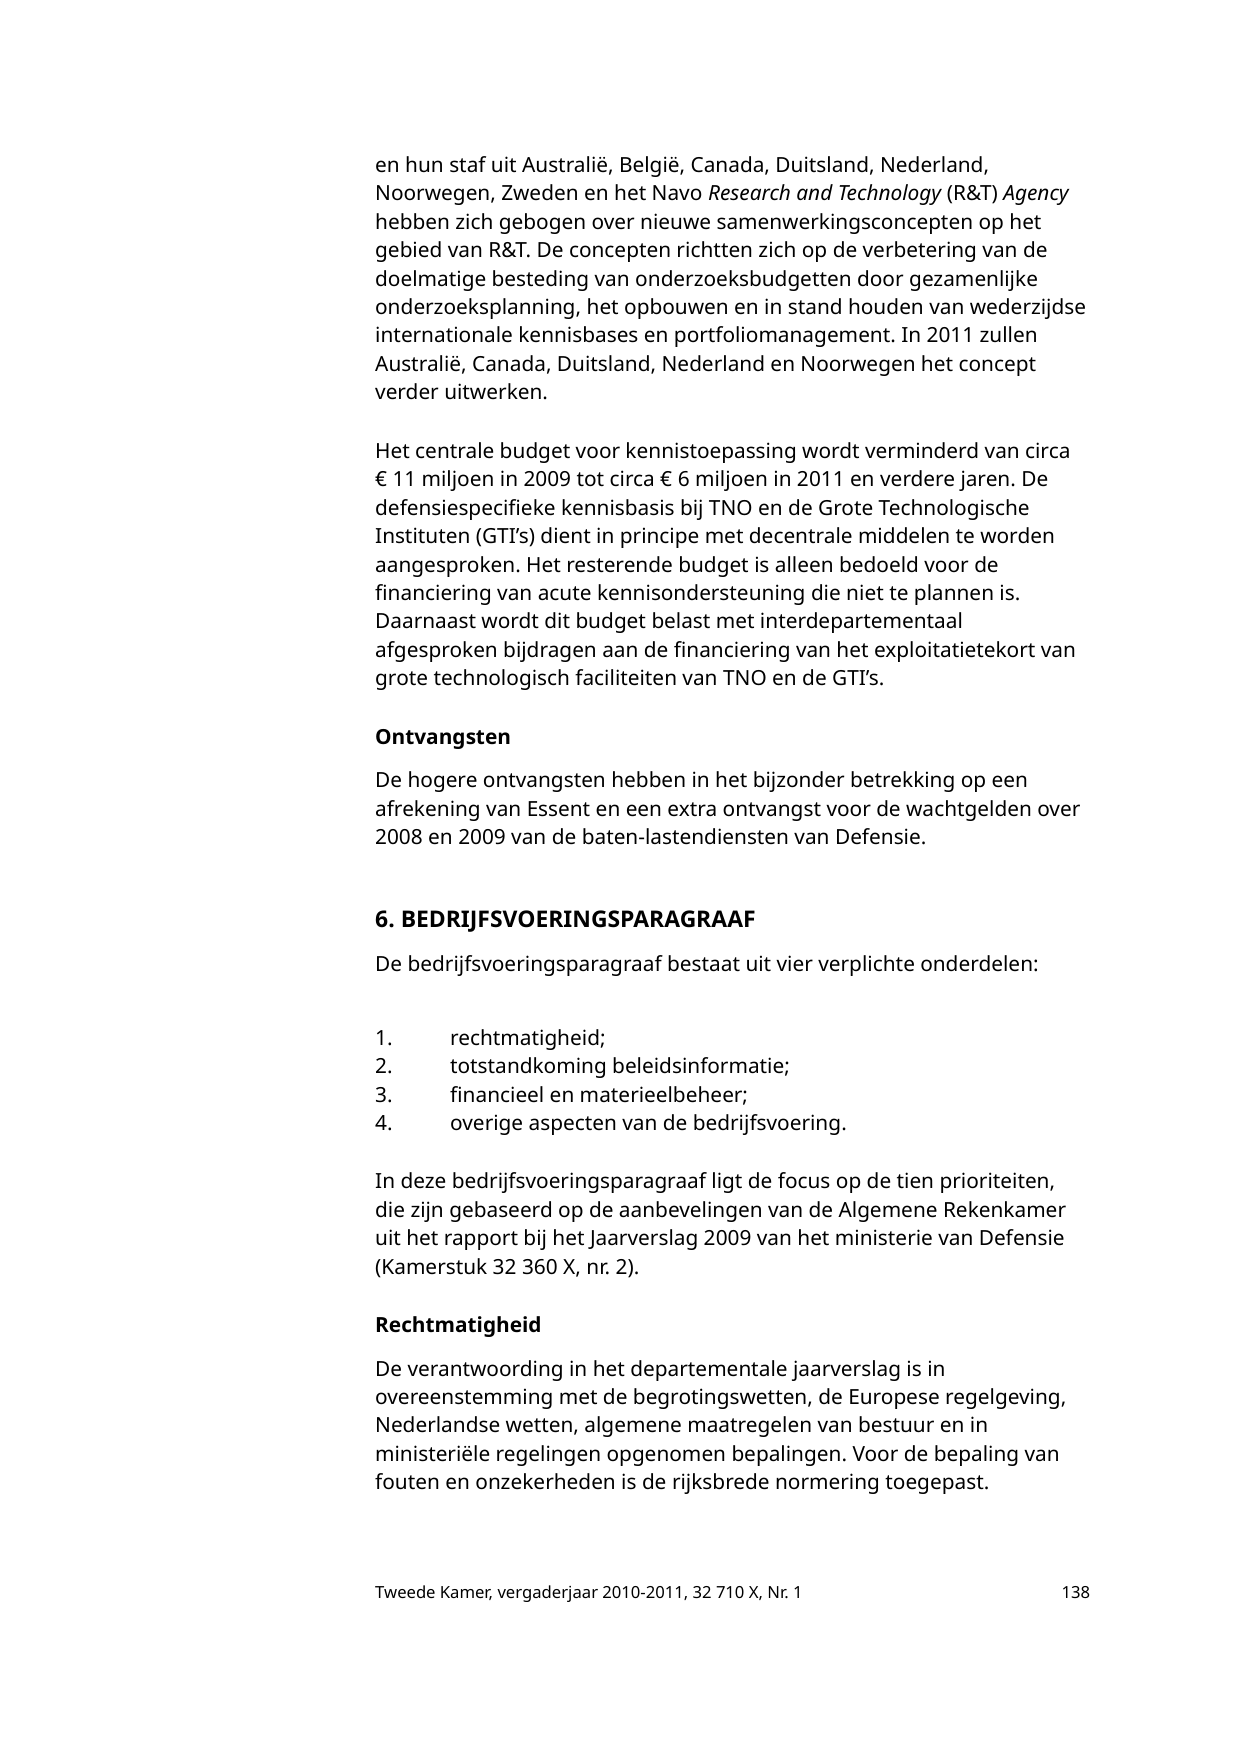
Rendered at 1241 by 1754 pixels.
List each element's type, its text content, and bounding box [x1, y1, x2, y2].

text Het centrale budget voor kennistoepassing wordt verminderd van circa € 11 miljoen in 2009 tot circa € 6 miljoen in 2011 en verdere jaren. De defensiespecifieke kennisbasis bij TNO en de Grote Technologische Instituten (GTI’s) dient in principe met decentrale middelen te worden aangesproken. Het resterende budget is alleen bedoeld voor de financiering van acute kennisondersteuning die niet te plannen is. Daarnaast wordt dit budget belast met interdepartementaal afgesproken bijdragen aan de financiering van het exploitatietekort van grote technologisch faciliteiten van TNO en de GTI’s. [375, 436, 1090, 692]
list rechtmatigheid; [375, 1023, 1090, 1051]
list totstandkoming beleidsinformatie; [375, 1051, 1090, 1080]
text De verantwoording in het departementale jaarverslag is in overeenstemming met de begrotingswetten, de Europese regelgeving, Nederlandse wetten, algemene maatregelen van bestuur en in ministeriële regelingen opgenomen bepalingen. Voor de bepaling van fouten en onzekerheden is de rijksbrede normering toegepast. [375, 1354, 1090, 1496]
text Rechtmatigheid [375, 1310, 1090, 1339]
text en hun staf uit Australië, België, Canada, Duitsland, Nederland, Noorwegen, Zweden en het Navo Research and Technology (R&T) Agency hebben zich gebogen over nieuwe samenwerkingsconcepten op het gebied van R&T. De concepten richtten zich op de verbetering van de doelmatige besteding van onderzoeksbudgetten door gezamenlijke onderzoeksplanning, het opbouwen en in stand houden van wederzijdse internationale kennisbases en portfoliomanagement. In 2011 zullen Australië, Canada, Duitsland, Nederland en Noorwegen het concept verder uitwerken. [375, 150, 1090, 406]
text De bedrijfsvoeringsparagraaf bestaat uit vier verplichte onderdelen: [375, 949, 1090, 978]
subtitle 6. BEDRIJFSVOERINGSPARAGRAAF [375, 903, 1090, 934]
list financieel en materieelbeheer; [375, 1080, 1090, 1108]
list overige aspecten van de bedrijfsvoering. [375, 1108, 1090, 1137]
text In deze bedrijfsvoeringsparagraaf ligt de focus op de tien prioriteiten, die zijn gebaseerd op de aanbevelingen van de Algemene Rekenkamer uit het rapport bij het Jaarverslag 2009 van het ministerie van Defensie (Kamerstuk 32 360 X, nr. 2). [375, 1167, 1090, 1280]
text De hogere ontvangsten hebben in het bijzonder betrekking op een afrekening van Essent en een extra ontvangst voor de wachtgelden over 2008 en 2009 van de baten-lastendiensten van Defensie. [375, 765, 1090, 851]
text Ontvangsten [375, 722, 1090, 750]
